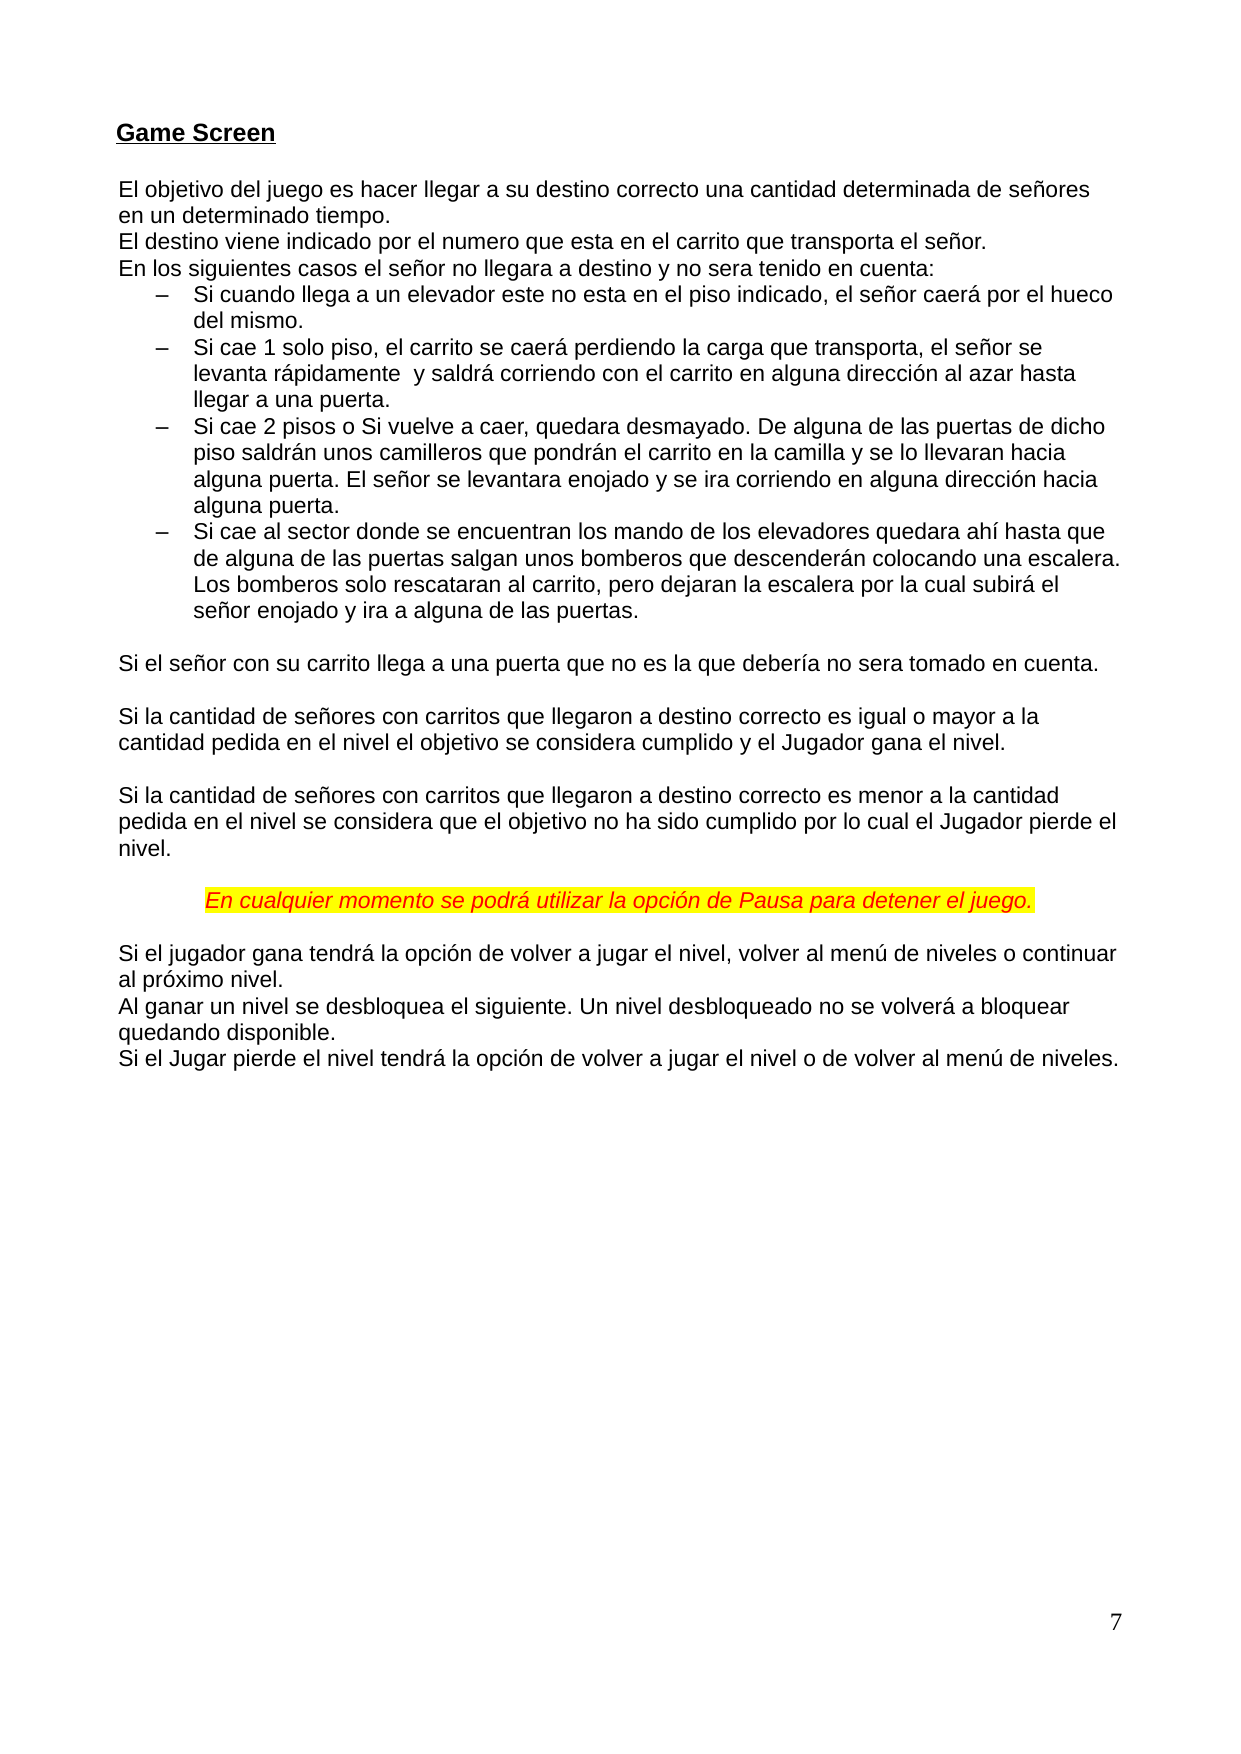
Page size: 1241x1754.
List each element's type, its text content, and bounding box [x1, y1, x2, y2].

text Si la cantidad de señores con carritos que llegaron a destino correcto es menor a la cantidad pedida en el nivel se considera que el objetivo no ha sido cumplido por lo cual el Jugador pierde el nivel. [118, 782, 1122, 861]
text En cualquier momento se podrá utilizar la opción de Pausa para detener el juego. [118, 887, 1122, 913]
text El objetivo del juego es hacer llegar a su destino correcto una cantidad determinada de señores en un determinado tiempo. [118, 176, 1122, 228]
text Si el señor con su carrito llega a una puerta que no es la que debería no sera tomado en cuenta. [118, 650, 1122, 676]
text En los siguientes casos el señor no llegara a destino y no sera tenido en cuenta: [118, 255, 1122, 281]
list Game Screen [116, 118, 1122, 147]
list Si cuando llega a un elevador este no esta en el piso indicado, el señor caerá por el hueco del mismo. [156, 281, 1122, 334]
text Si el Jugar pierde el nivel tendrá la opción de volver a jugar el nivel o de volver al menú de niveles. [118, 1045, 1122, 1072]
text El destino viene indicado por el numero que esta en el carrito que transporta el señor. [118, 228, 1122, 255]
text Al ganar un nivel se desbloquea el siguiente. Un nivel desbloqueado no se volverá a bloquear quedando disponible. [118, 993, 1122, 1045]
text Si la cantidad de señores con carritos que llegaron a destino correcto es igual o mayor a la cantidad pedida en el nivel el objetivo se considera cumplido y el Jugador gana el nivel. [118, 703, 1122, 755]
list Si cae al sector donde se encuentran los mando de los elevadores quedara ahí hasta que de alguna de las puertas salgan unos bomberos que descenderán colocando una escalera. Los bomberos solo rescataran al carrito, pero dejaran la escalera por la cual subirá el señor enojado y ira a alguna de las puertas. [156, 518, 1122, 624]
list Si cae 2 pisos o Si vuelve a caer, quedara desmayado. De alguna de las puertas de dicho piso saldrán unos camilleros que pondrán el carrito en la camilla y se lo llevaran hacia alguna puerta. El señor se levantara enojado y se ira corriendo en alguna dirección hacia alguna puerta. [156, 413, 1122, 518]
list Si cae 1 solo piso, el carrito se caerá perdiendo la carga que transporta, el señor se levanta rápidamente y saldrá corriendo con el carrito en alguna dirección al azar hasta llegar a una puerta. [156, 334, 1122, 413]
text Si el jugador gana tendrá la opción de volver a jugar el nivel, volver al menú de niveles o continuar al próximo nivel. [118, 940, 1122, 993]
